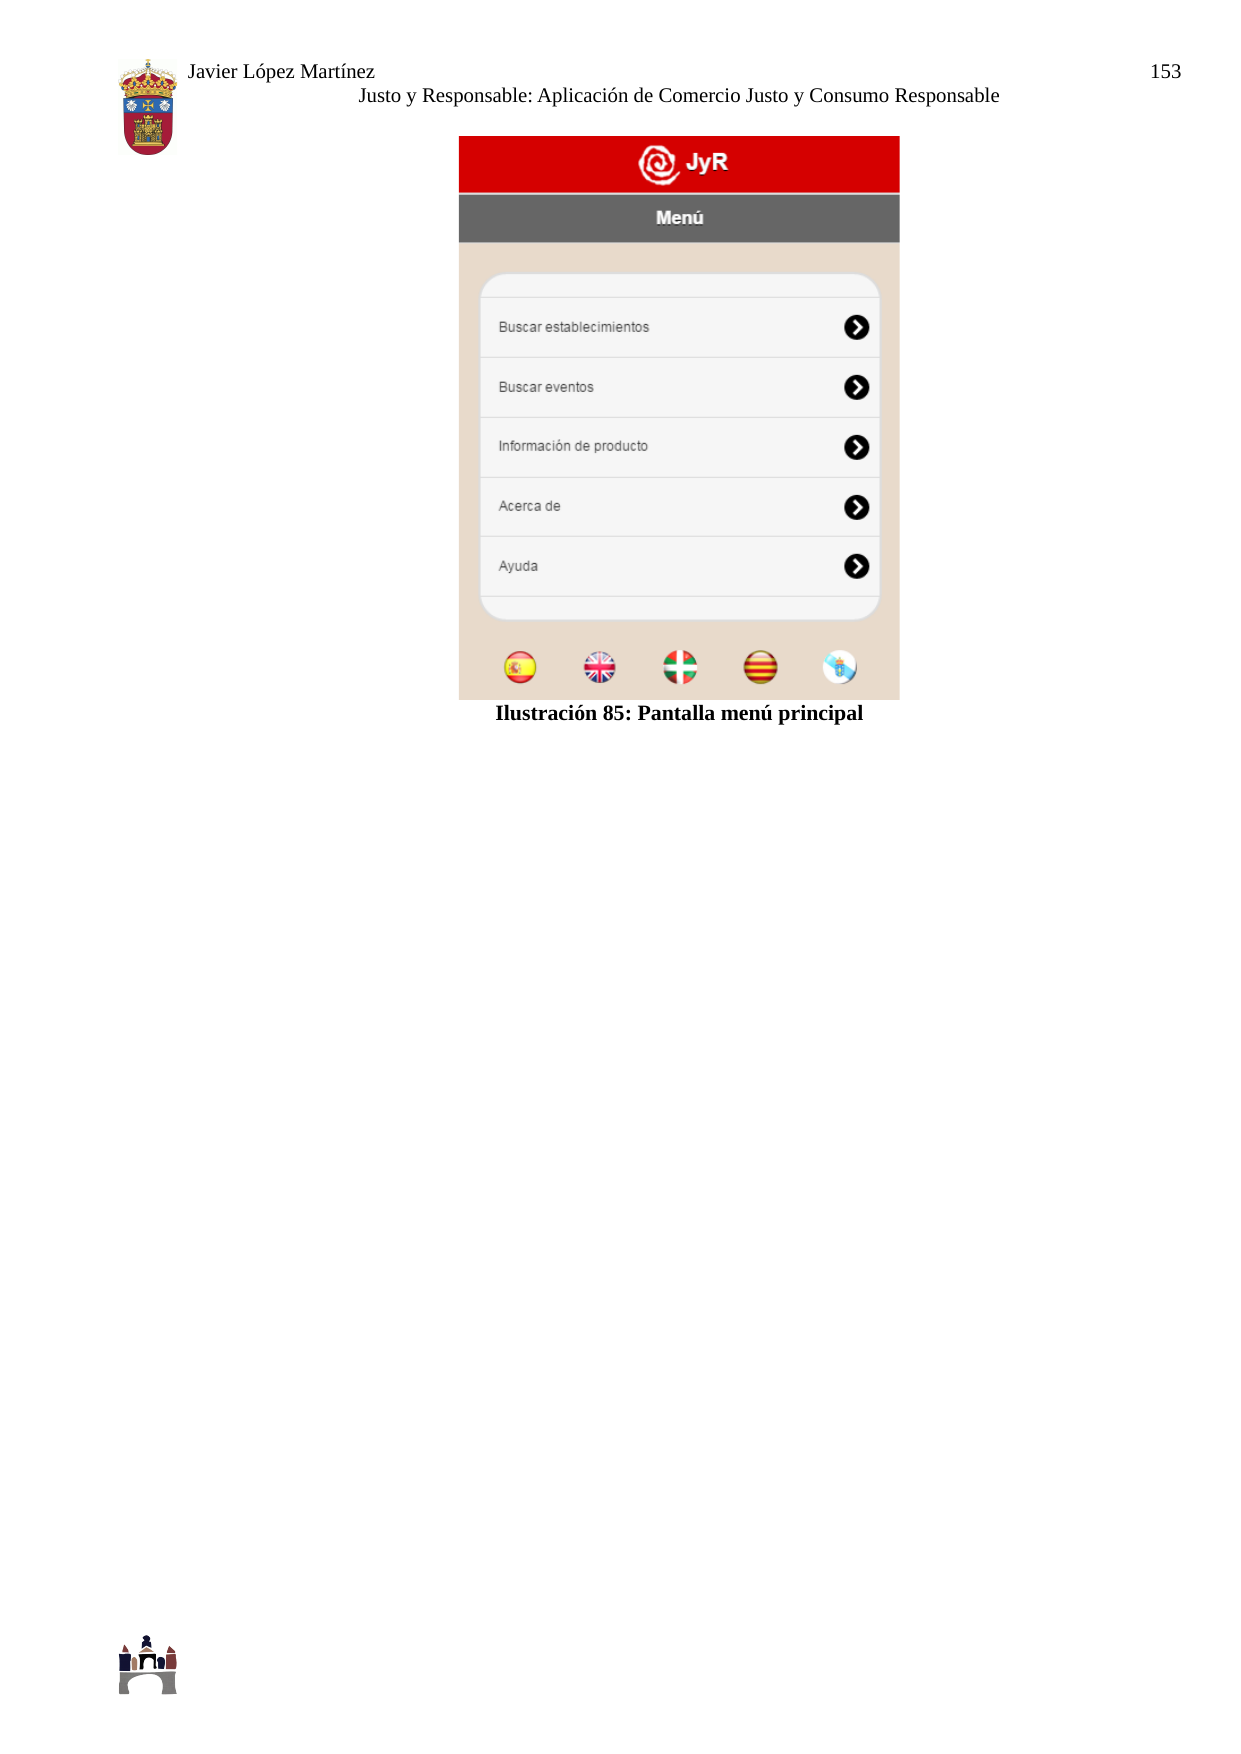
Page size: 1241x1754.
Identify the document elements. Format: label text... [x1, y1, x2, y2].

text Ilustración 85: Pantalla menú principal [459, 700, 899, 725]
picture [458, 136, 900, 700]
picture [118, 1634, 178, 1695]
picture [118, 59, 178, 155]
